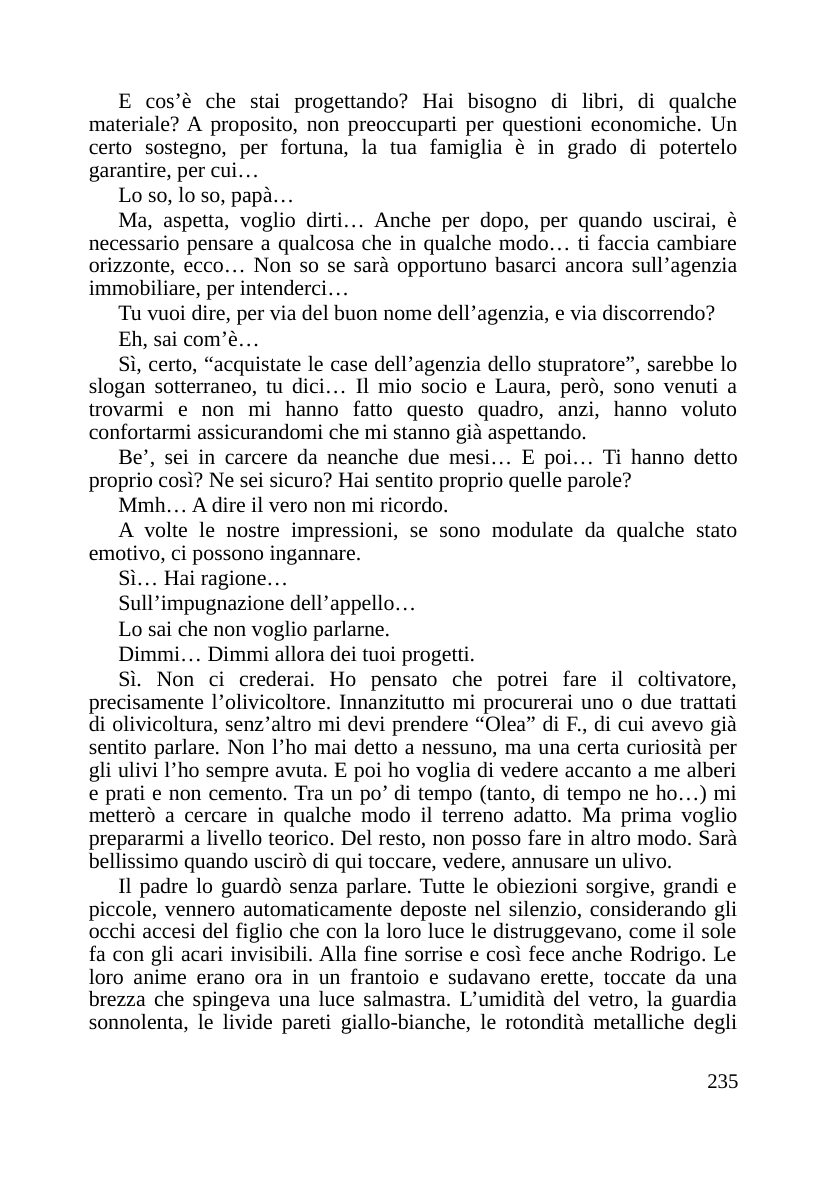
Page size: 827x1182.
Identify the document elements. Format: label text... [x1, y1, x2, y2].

text Lo sai che non voglio parlarne. [88, 616, 738, 641]
text Sì, certo, “acquistate le case dell’agenzia dello stupratore”, sarebbe lo slogan sotterraneo, tu dici… Il mio socio e Laura, però, sono venuti a trovarmi e non mi hanno fatto questo quadro, anzi, hanno voluto confortarmi assicurandomi che mi stanno già aspettando. [88, 351, 738, 444]
text Eh, sai com’è… [88, 326, 738, 351]
text A volte le nostre impressioni, se sono modulate da qualche stato emotivo, ci possono ingannare. [88, 517, 738, 565]
text Sì… Hai ragione… [88, 565, 738, 590]
text Sì. Non ci crederai. Ho pensato che potrei fare il coltivatore, precisamente l’olivicoltore. Innanzitutto mi procurerai uno o due trattati di olivicoltura, senz’altro mi devi prendere “Olea” di F., di cui avevo già sentito parlare. Non l’ho mai detto a nessuno, ma una certa curiosità per gli ulivi l’ho sempre avuta. E poi ho voglia di vedere accanto a me alberi e prati e non cemento. Tra un po’ di tempo (tanto, di tempo ne ho…) mi metterò a cercare in qualche modo il terreno adatto. Ma prima voglio prepararmi a livello teorico. Del resto, non posso fare in altro modo. Sarà bellissimo quando uscirò di qui toccare, vedere, annusare un ulivo. [88, 666, 738, 873]
text Mmh… A dire il vero non mi ricordo. [88, 492, 738, 517]
text Il padre lo guardò senza parlare. Tutte le obiezioni sorgive, grandi e piccole, vennero automaticamente deposte nel silenzio, considerando gli occhi accesi del figlio che con la loro luce le distruggevano, come il sole fa con gli acari invisibili. Alla fine sorrise e così fece anche Rodrigo. Le loro anime erano ora in un frantoio e sudavano erette, toccate da una brezza che spingeva una luce salmastra. L’umidità del vetro, la guardia sonnolenta, le livide pareti giallo-bianche, le rotondità metalliche degli [88, 873, 738, 1034]
text Be’, sei in carcere da neanche due mesi… E poi… Ti hanno detto proprio così? Ne sei sicuro? Hai sentito proprio quelle parole? [88, 444, 738, 492]
text Ma, aspetta, voglio dirti… Anche per dopo, per quando uscirai, è necessario pensare a qualcosa che in qualche modo… ti faccia cambiare orizzonte, ecco… Non so se sarà opportuno basarci ancora sull’agenzia immobiliare, per intenderci… [88, 207, 738, 300]
text E cos’è che stai progettando? Hai bisogno di libri, di qualche materiale? A proposito, non preoccuparti per questioni economiche. Un certo sostegno, per fortuna, la tua famiglia è in grado di potertelo garantire, per cui… [88, 88, 738, 182]
text Tu vuoi dire, per via del buon nome dell’agenzia, e via discorrendo? [88, 300, 738, 326]
text Lo so, lo so, papà… [88, 182, 738, 207]
text Dimmi… Dimmi allora dei tuoi progetti. [88, 641, 738, 666]
text Sull’impugnazione dell’appello… [88, 590, 738, 616]
